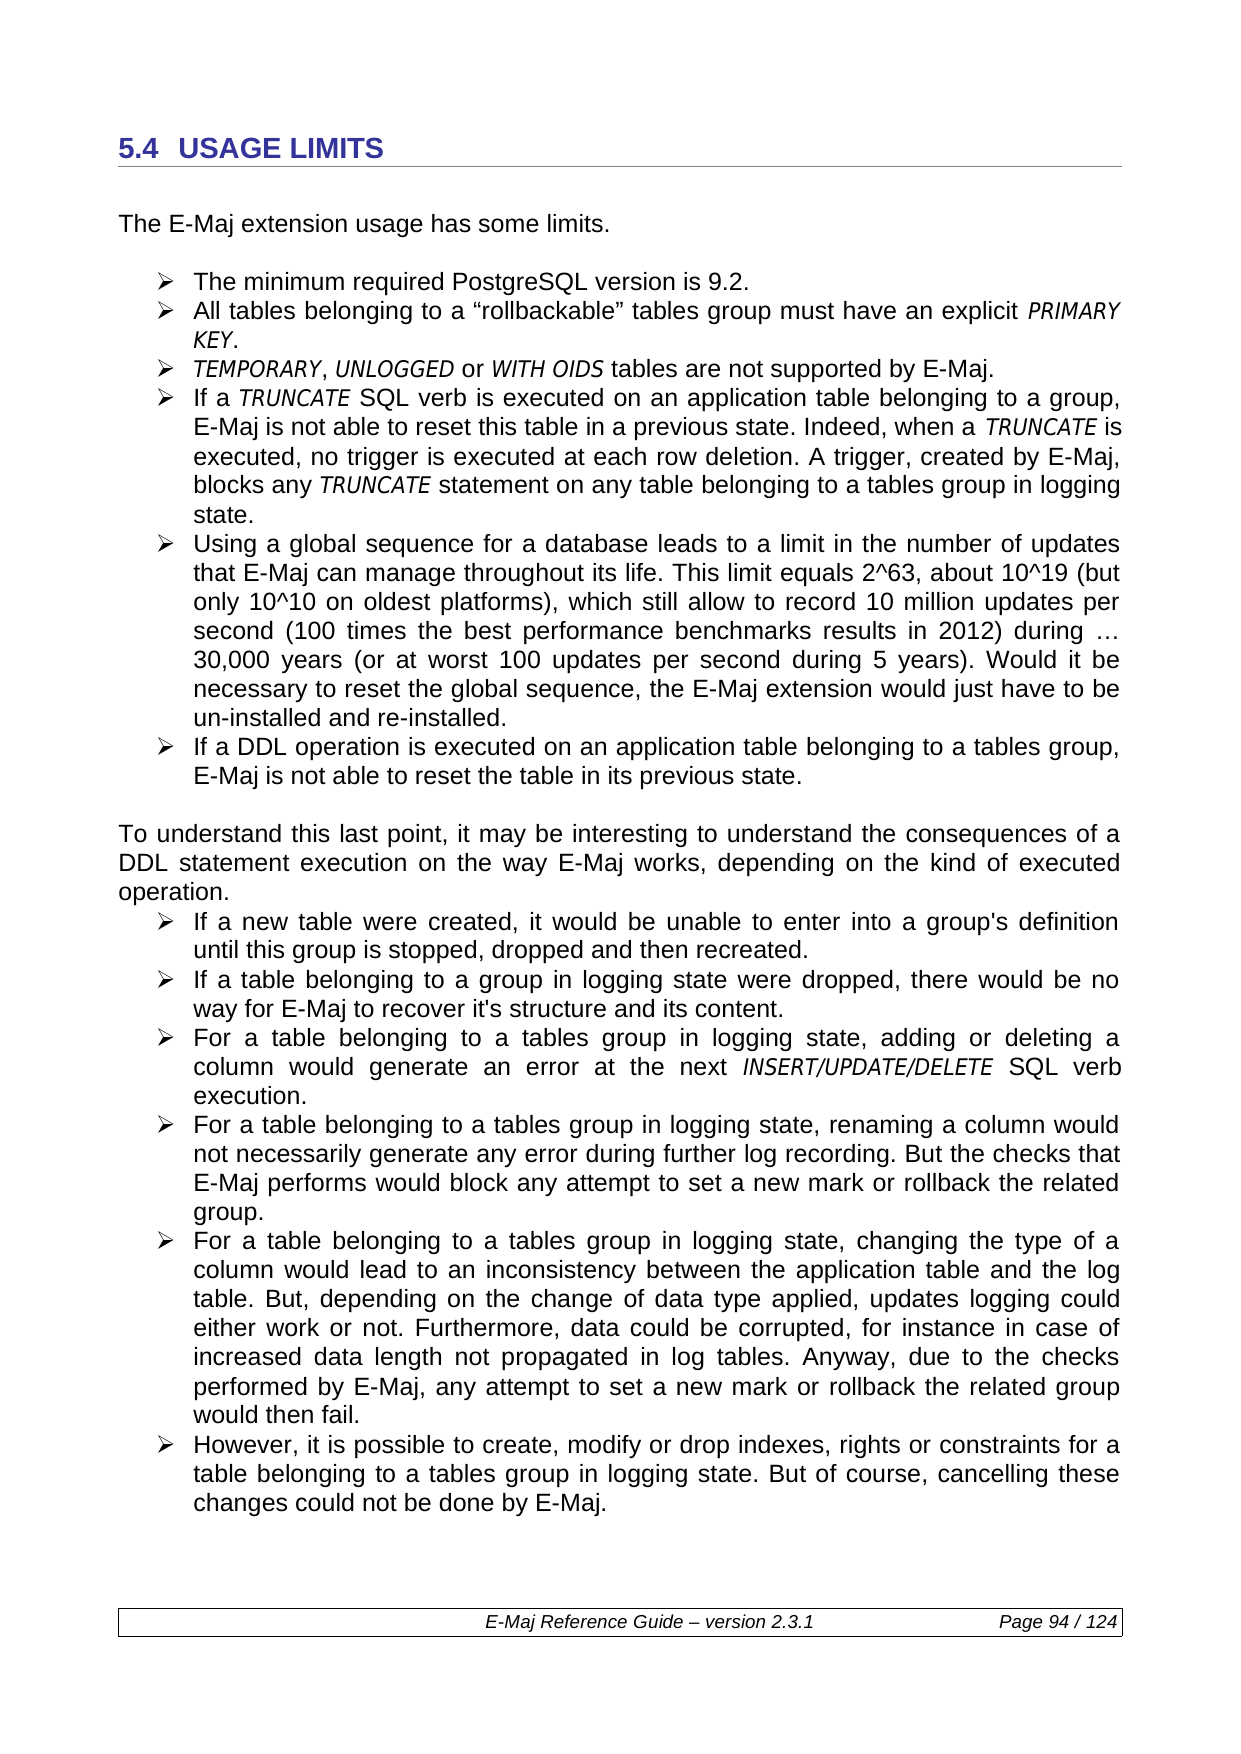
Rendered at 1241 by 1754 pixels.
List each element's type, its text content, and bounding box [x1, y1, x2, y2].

list If a TRUNCATE SQL verb is executed on an application table belonging to a group, E-Maj is not able to reset this table in a previous state. Indeed, when a TRUNCATE is executed, no trigger is executed at each row deletion. A trigger, created by E-Maj, blocks any TRUNCATE statement on any table belonging to a tables group in logging state. [156, 383, 1122, 528]
list If a DDL operation is executed on an application table belonging to a tables group, E-Maj is not able to reset the table in its previous state. [156, 732, 1122, 790]
text To understand this last point, it may be interesting to understand the consequences of a DDL statement execution on the way E-Maj works, depending on the kind of executed operation. [118, 819, 1122, 906]
list Using a global sequence for a database leads to a limit in the number of updates that E-Maj can manage throughout its life. This limit equals 2^63, about 10^19 (but only 10^10 on oldest platforms), which still allow to record 10 million updates per second (100 times the best performance benchmarks results in 2012) during … 30,000 years (or at worst 100 updates per second during 5 years). Would it be necessary to reset the global sequence, the E-Maj extension would just have to be un-installed and re-installed. [156, 528, 1122, 732]
list TEMPORARY, UNLOGGED or WITH OIDS tables are not supported by E-Maj. [156, 354, 1122, 383]
list For a table belonging to a tables group in logging state, adding or deleting a column would generate an error at the next INSERT/UPDATE/DELETE SQL verb execution. [156, 1023, 1122, 1110]
list If a table belonging to a group in logging state were dropped, there would be no way for E-Maj to recover it's structure and its content. [156, 964, 1122, 1023]
text The E-Maj extension usage has some limits. [118, 209, 1122, 238]
list For a table belonging to a tables group in logging state, renaming a column would not necessarily generate any error during further log recording. But the checks that E-Maj performs would block any attempt to set a new mark or rollback the related group. [156, 1110, 1122, 1226]
list The minimum required PostgreSQL version is 9.2. [156, 267, 1122, 296]
list However, it is possible to create, modify or drop indexes, rights or constraints for a table belonging to a tables group in logging state. But of course, cancelling these changes could not be done by E-Maj. [156, 1429, 1122, 1517]
list If a new table were created, it would be unable to enter into a group's definition until this group is stopped, dropped and then recreated. [156, 906, 1122, 964]
subtitle Usage limits [118, 131, 1122, 166]
list For a table belonging to a tables group in logging state, changing the type of a column would lead to an inconsistency between the application table and the log table. But, depending on the change of data type applied, updates logging could either work or not. Furthermore, data could be corrupted, for instance in case of increased data length not propagated in log tables. Anyway, due to the checks performed by E-Maj, any attempt to set a new mark or rollback the related group would then fail. [156, 1226, 1122, 1429]
list All tables belonging to a “rollbackable” tables group must have an explicit PRIMARY KEY. [156, 296, 1122, 354]
